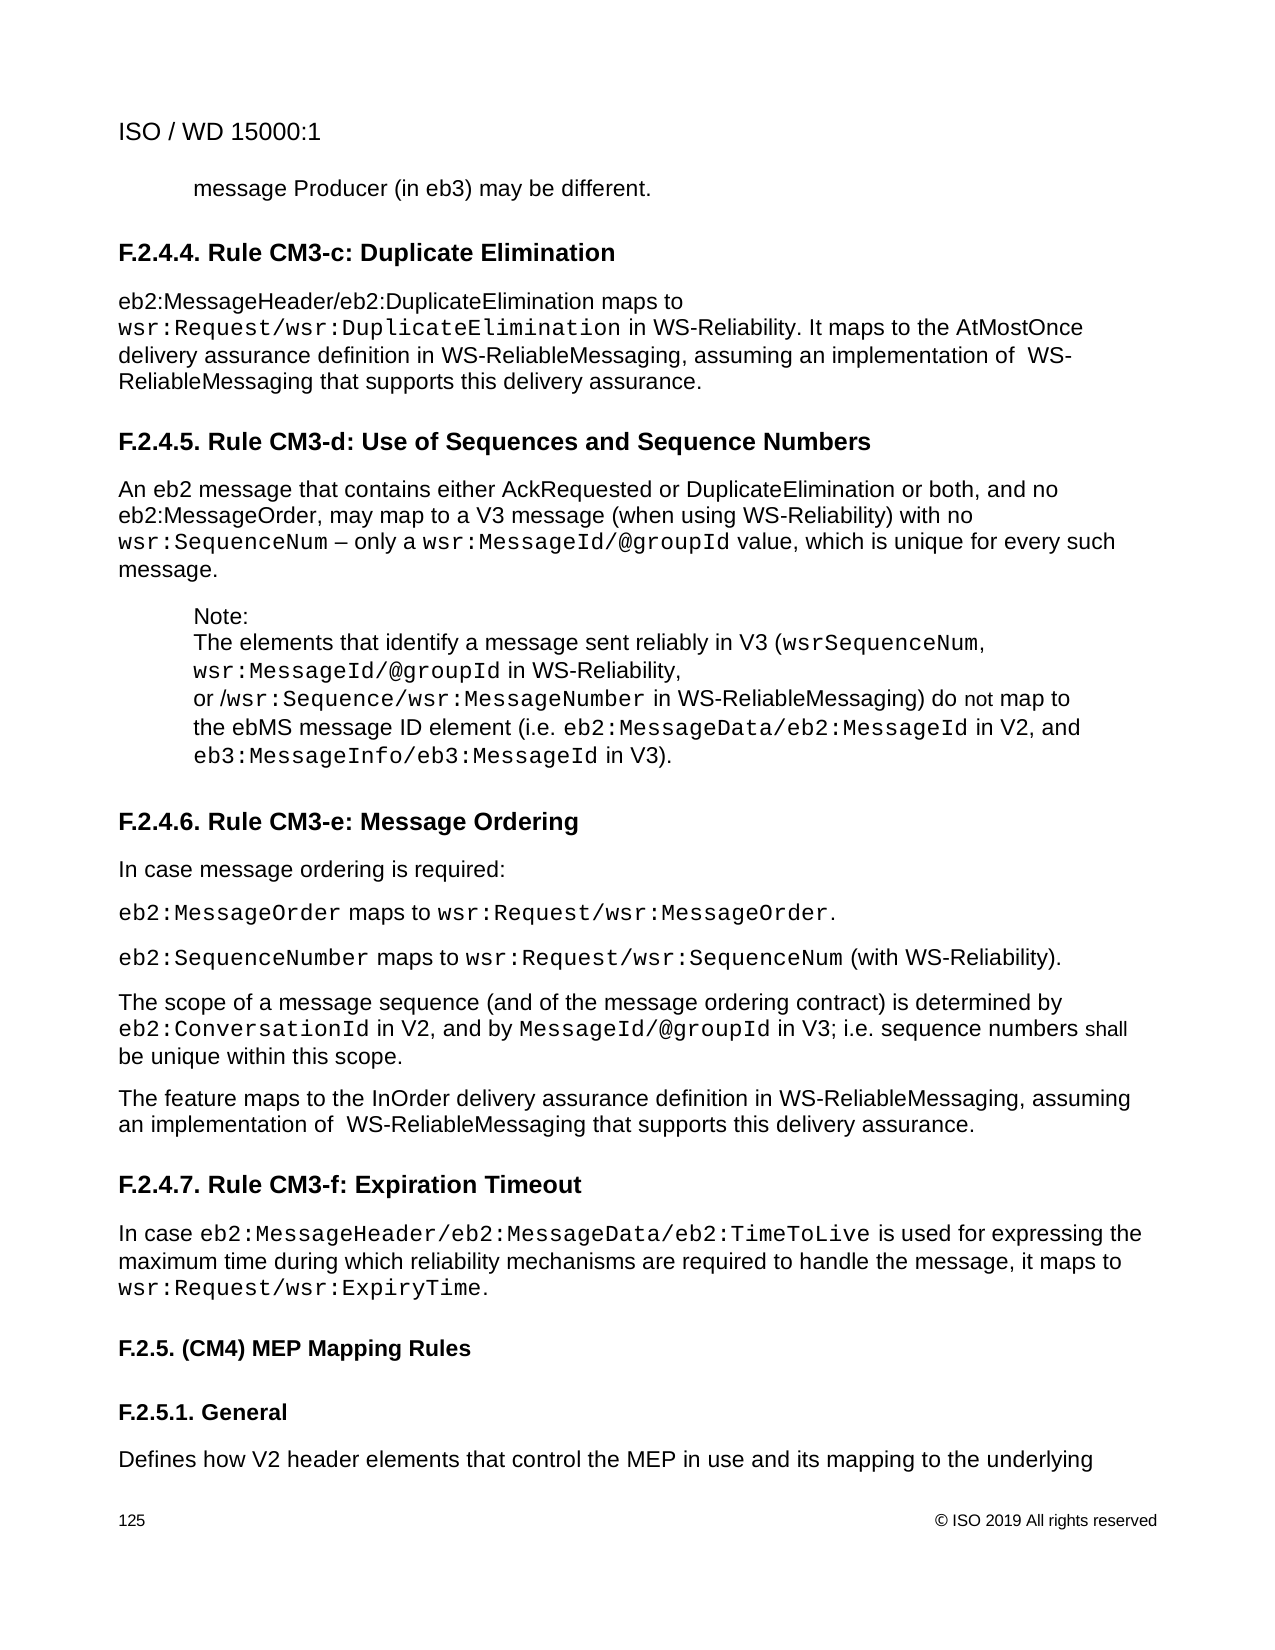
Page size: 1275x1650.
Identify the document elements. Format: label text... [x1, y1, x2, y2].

text Defines how V2 header elements that control the MEP in use and its mapping to the underlying [118, 1446, 1157, 1472]
subtitle Rule CM3-d: Use of Sequences and Sequence Numbers [118, 428, 1157, 456]
text In case eb2:MessageHeader/eb2:MessageData/eb2:TimeToLive is used for expressing the maximum time during which reliability mechanisms are required to handle the message, it maps to wsr:Request/wsr:ExpiryTime. [118, 1220, 1157, 1302]
text eb2:SequenceNumber maps to wsr:Request/wsr:SequenceNum (with WS-Reliability). [118, 944, 1157, 972]
subtitle (CM4) MEP Mapping Rules [118, 1336, 1157, 1362]
subtitle Rule CM3-e: Message Ordering [118, 808, 1157, 836]
text eb2:MessageOrder maps to wsr:Request/wsr:MessageOrder. [118, 899, 1157, 927]
text Note: The elements that identify a message sent reliably in V3 (wsrSequenceNum, wsr:MessageId/@groupId in WS-Reliability, or /wsr:Sequence/wsr:MessageNumber in WS-ReliableMessaging) do not map to the ebMS message ID element (i.e. eb2:MessageData/eb2:MessageId in V2, and eb3:MessageInfo/eb3:MessageId in V3). [193, 603, 1082, 770]
text An eb2 message that contains either AckRequested or DuplicateElimination or both, and no eb2:MessageOrder, may map to a V3 message (when using WS-Reliability) with no wsr:SequenceNum – only a wsr:MessageId/@groupId value, which is unique for every such message. [118, 476, 1157, 583]
subtitle Rule CM3-c: Duplicate Elimination [118, 239, 1157, 267]
text The scope of a message sequence (and of the message ordering contract) is determined by eb2:ConversationId in V2, and by MessageId/@groupId in V3; i.e. sequence numbers shall be unique within this scope. [118, 989, 1157, 1069]
subtitle General [118, 1399, 1157, 1425]
text eb2:MessageHeader/eb2:DuplicateElimination maps to wsr:Request/wsr:DuplicateElimination in WS-Reliability. It maps to the AtMostOnce delivery assurance definition in WS-ReliableMessaging, assuming an implementation of WS-ReliableMessaging that supports this delivery assurance. [118, 288, 1157, 394]
text The feature maps to the InOrder delivery assurance definition in WS-ReliableMessaging, assuming an implementation of WS-ReliableMessaging that supports this delivery assurance. [118, 1086, 1157, 1138]
text In case message ordering is required: [118, 857, 1157, 883]
subtitle Rule CM3-f: Expiration Timeout [118, 1171, 1157, 1199]
text message Producer (in eb3) may be different. [193, 176, 1082, 202]
